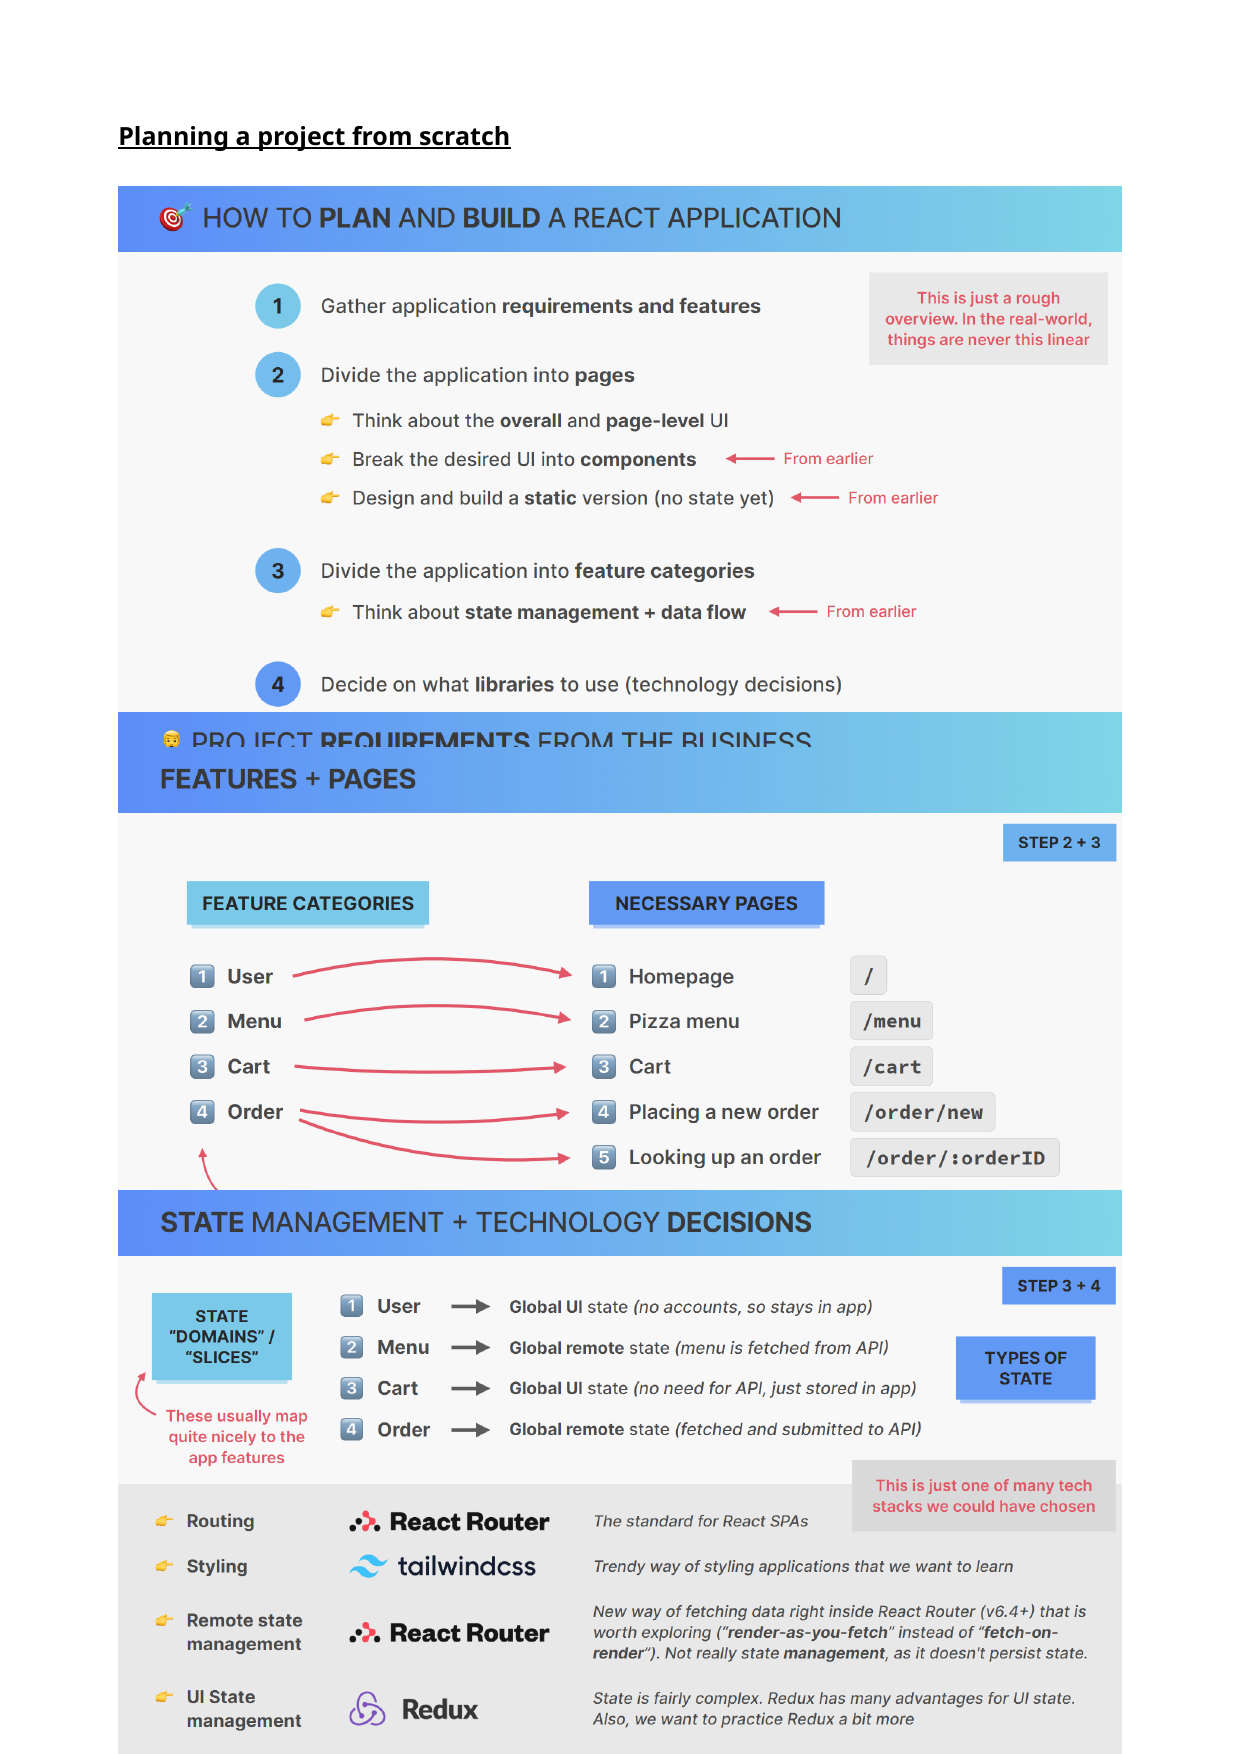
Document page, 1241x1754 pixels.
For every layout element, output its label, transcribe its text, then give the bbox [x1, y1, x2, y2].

text Planning a project from scratch [118, 118, 1122, 152]
picture [118, 186, 1122, 1754]
